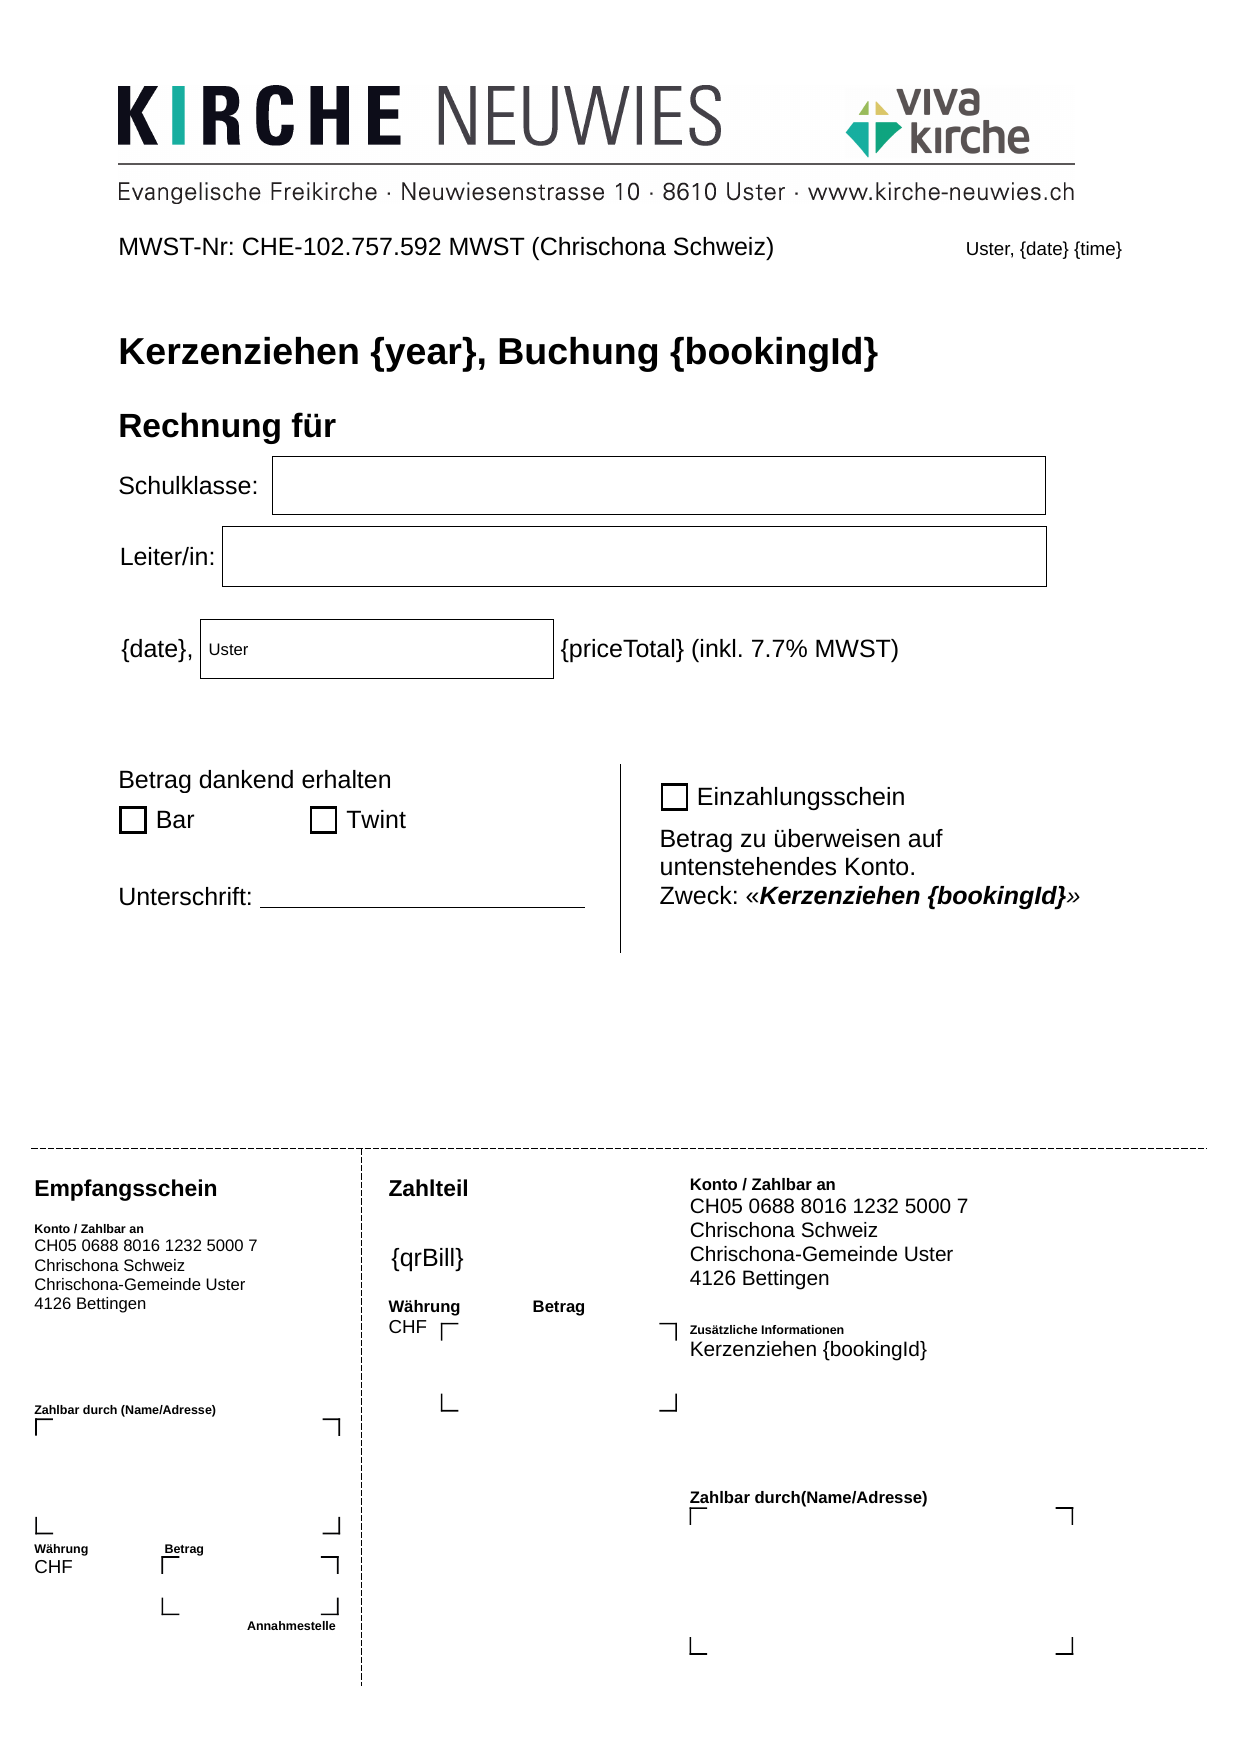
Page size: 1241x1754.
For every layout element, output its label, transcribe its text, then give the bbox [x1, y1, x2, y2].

text MWST-Nr: CHE-102.757.592 MWST (Chrischona Schweiz) Uster, {date} {time} [118, 232, 1122, 261]
table_header Betrag zu überweisen auf untenstehendes Konto. Zweck: «Kerzenziehen {bookingId}» [654, 765, 1240, 918]
text [1047, 526, 1122, 586]
text Unterschrift: [118, 882, 618, 911]
picture [118, 85, 1075, 204]
text {priceTotal} (inkl. 7.7% MWST) [554, 619, 1122, 678]
subtitle Kerzenziehen {year}, Buchung {bookingId} [118, 329, 1122, 372]
text Schulklasse: [118, 457, 272, 514]
text Leiter/in: [118, 526, 222, 586]
text Betrag dankend erhalten [118, 764, 618, 847]
table_header Zahlteil {qrBill} Währung Betrag CHF [385, 1148, 687, 1686]
subtitle Rechnung für [118, 405, 1122, 444]
table_header [361, 1148, 385, 1686]
table_header Empfangsschein Konto / Zahlbar an CH05 0688 8016 1232 5000 7 Chrischona Schweiz Chrischona-Gemeinde Uster 4126 Bettingen Zahlbar durch (Name/Adresse) Währung Betrag CHF Annahmestelle [31, 1148, 361, 1686]
text {date}, [121, 619, 200, 678]
table_header Konto / Zahlbar an CH05 0688 8016 1232 5000 7 Chrischona Schweiz Chrischona-Gemeinde Uster 4126 Bettingen Zusätzliche Informationen Kerzenziehen {bookingId} Zahlbar durch(Name/Adresse) [687, 1148, 1206, 1686]
text [1046, 457, 1122, 514]
